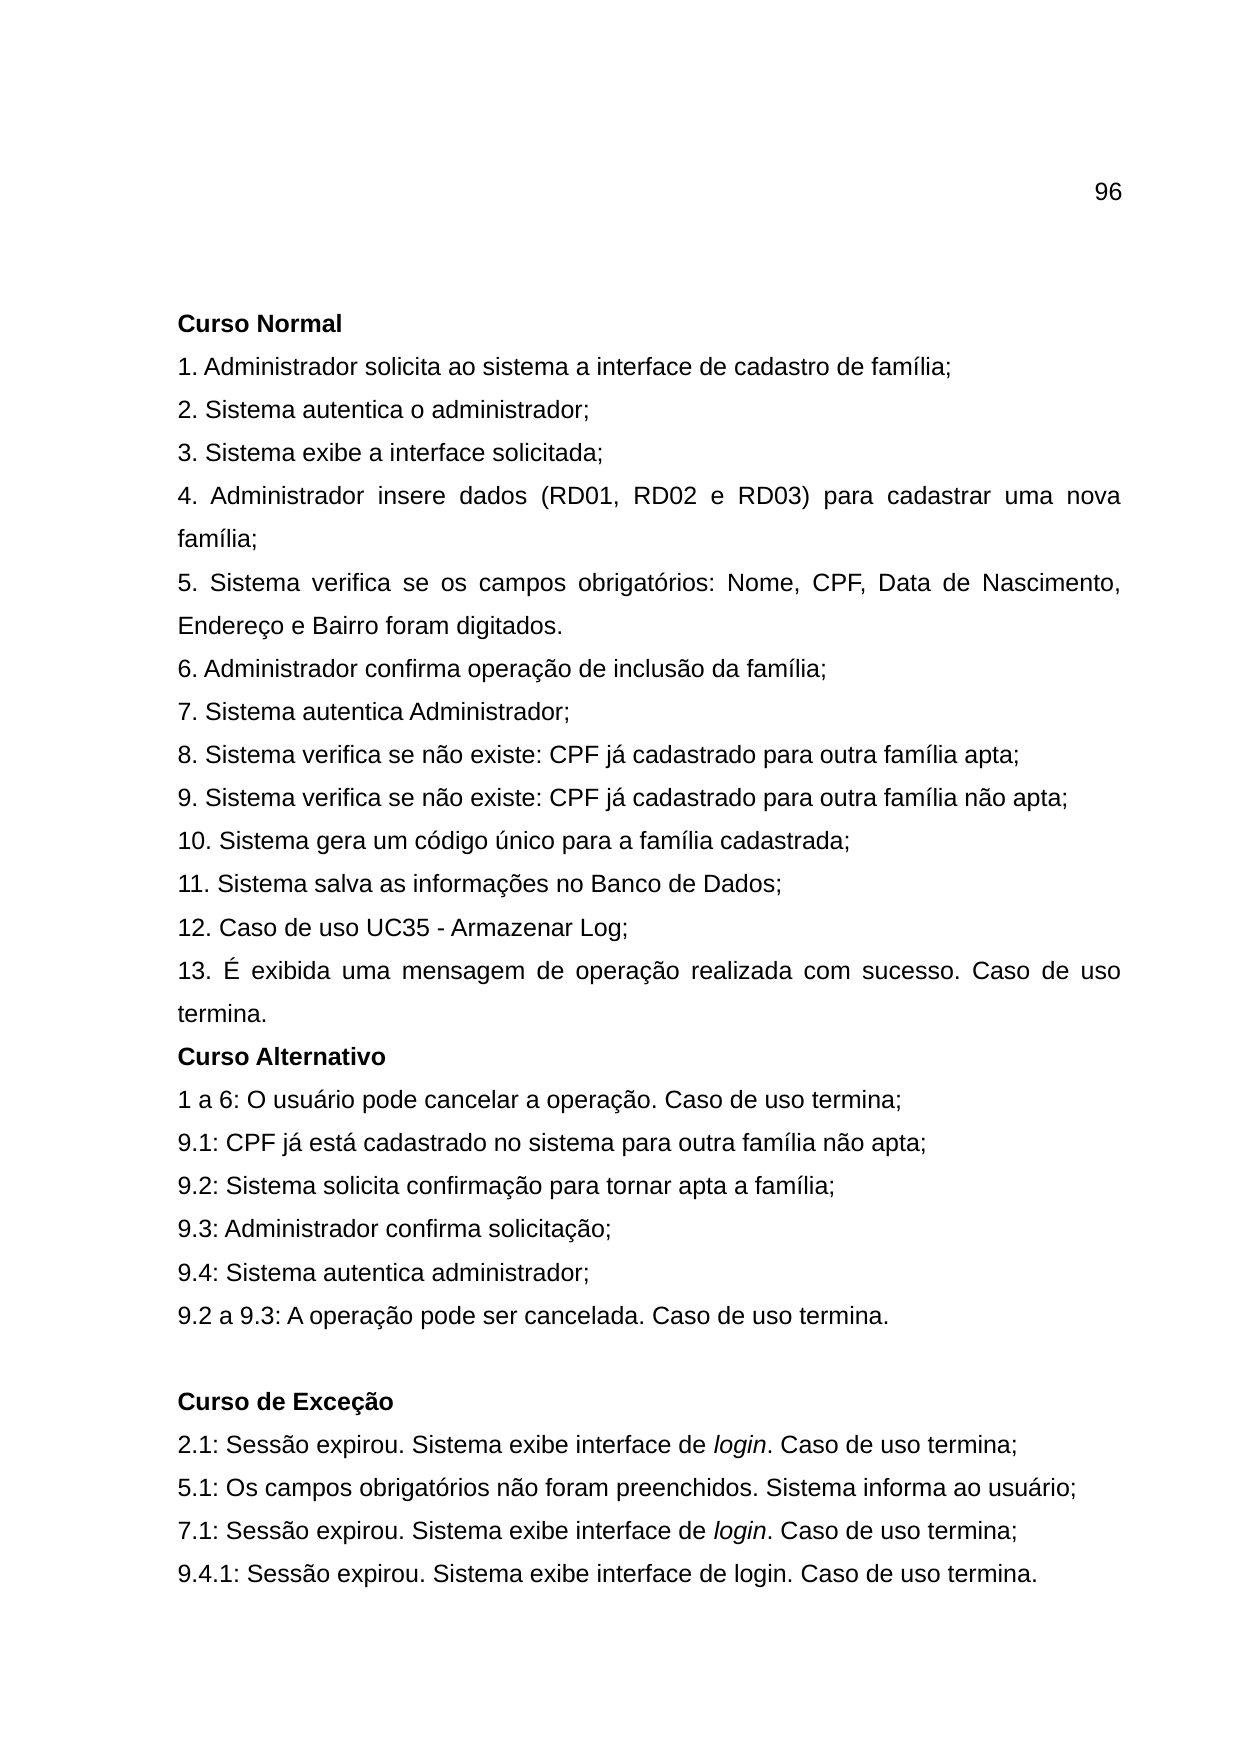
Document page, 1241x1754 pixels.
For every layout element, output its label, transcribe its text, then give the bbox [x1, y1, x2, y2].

text 5. Sistema verifica se os campos obrigatórios: Nome, CPF, Data de Nascimento, Endereço e Bairro foram digitados. [177, 568, 1122, 639]
text 9.3: Administrador confirma solicitação; [177, 1214, 1122, 1243]
text 7.1: Sessão expirou. Sistema exibe interface de login. Caso de uso termina; [177, 1516, 1122, 1545]
text 9.2: Sistema solicita confirmação para tornar apta a família; [177, 1171, 1122, 1200]
text 9.4: Sistema autentica administrador; [177, 1258, 1122, 1286]
text 2. Sistema autentica o administrador; [177, 395, 1122, 424]
text 9.4.1: Sessão expirou. Sistema exibe interface de login. Caso de uso termina. [177, 1559, 1122, 1588]
text 11. Sistema salva as informações no Banco de Dados; [177, 869, 1122, 898]
text 7. Sistema autentica Administrador; [177, 697, 1122, 726]
text Curso de Exceção [177, 1387, 1122, 1416]
text 13. É exibida uma mensagem de operação realizada com sucesso. Caso de uso termina. [177, 956, 1122, 1028]
text 10. Sistema gera um código único para a família cadastrada; [177, 826, 1122, 855]
text 12. Caso de uso UC35 - Armazenar Log; [177, 913, 1122, 941]
text 6. Administrador confirma operação de inclusão da família; [177, 654, 1122, 683]
text 1. Administrador solicita ao sistema a interface de cadastro de família; [177, 352, 1122, 381]
text Curso Normal [177, 309, 1122, 338]
text 9.1: CPF já está cadastrado no sistema para outra família não apta; [177, 1128, 1122, 1157]
text 4. Administrador insere dados (RD01, RD02 e RD03) para cadastrar uma nova família; [177, 481, 1122, 553]
text 2.1: Sessão expirou. Sistema exibe interface de login. Caso de uso termina; [177, 1430, 1122, 1459]
text 5.1: Os campos obrigatórios não foram preenchidos. Sistema informa ao usuário; [177, 1473, 1122, 1502]
text 8. Sistema verifica se não existe: CPF já cadastrado para outra família apta; [177, 740, 1122, 769]
text 1 a 6: O usuário pode cancelar a operação. Caso de uso termina; [177, 1085, 1122, 1114]
text 9.2 a 9.3: A operação pode ser cancelada. Caso de uso termina. [177, 1301, 1122, 1329]
text 3. Sistema exibe a interface solicitada; [177, 438, 1122, 467]
text 9. Sistema verifica se não existe: CPF já cadastrado para outra família não apta; [177, 783, 1122, 812]
text Curso Alternativo [177, 1042, 1122, 1071]
